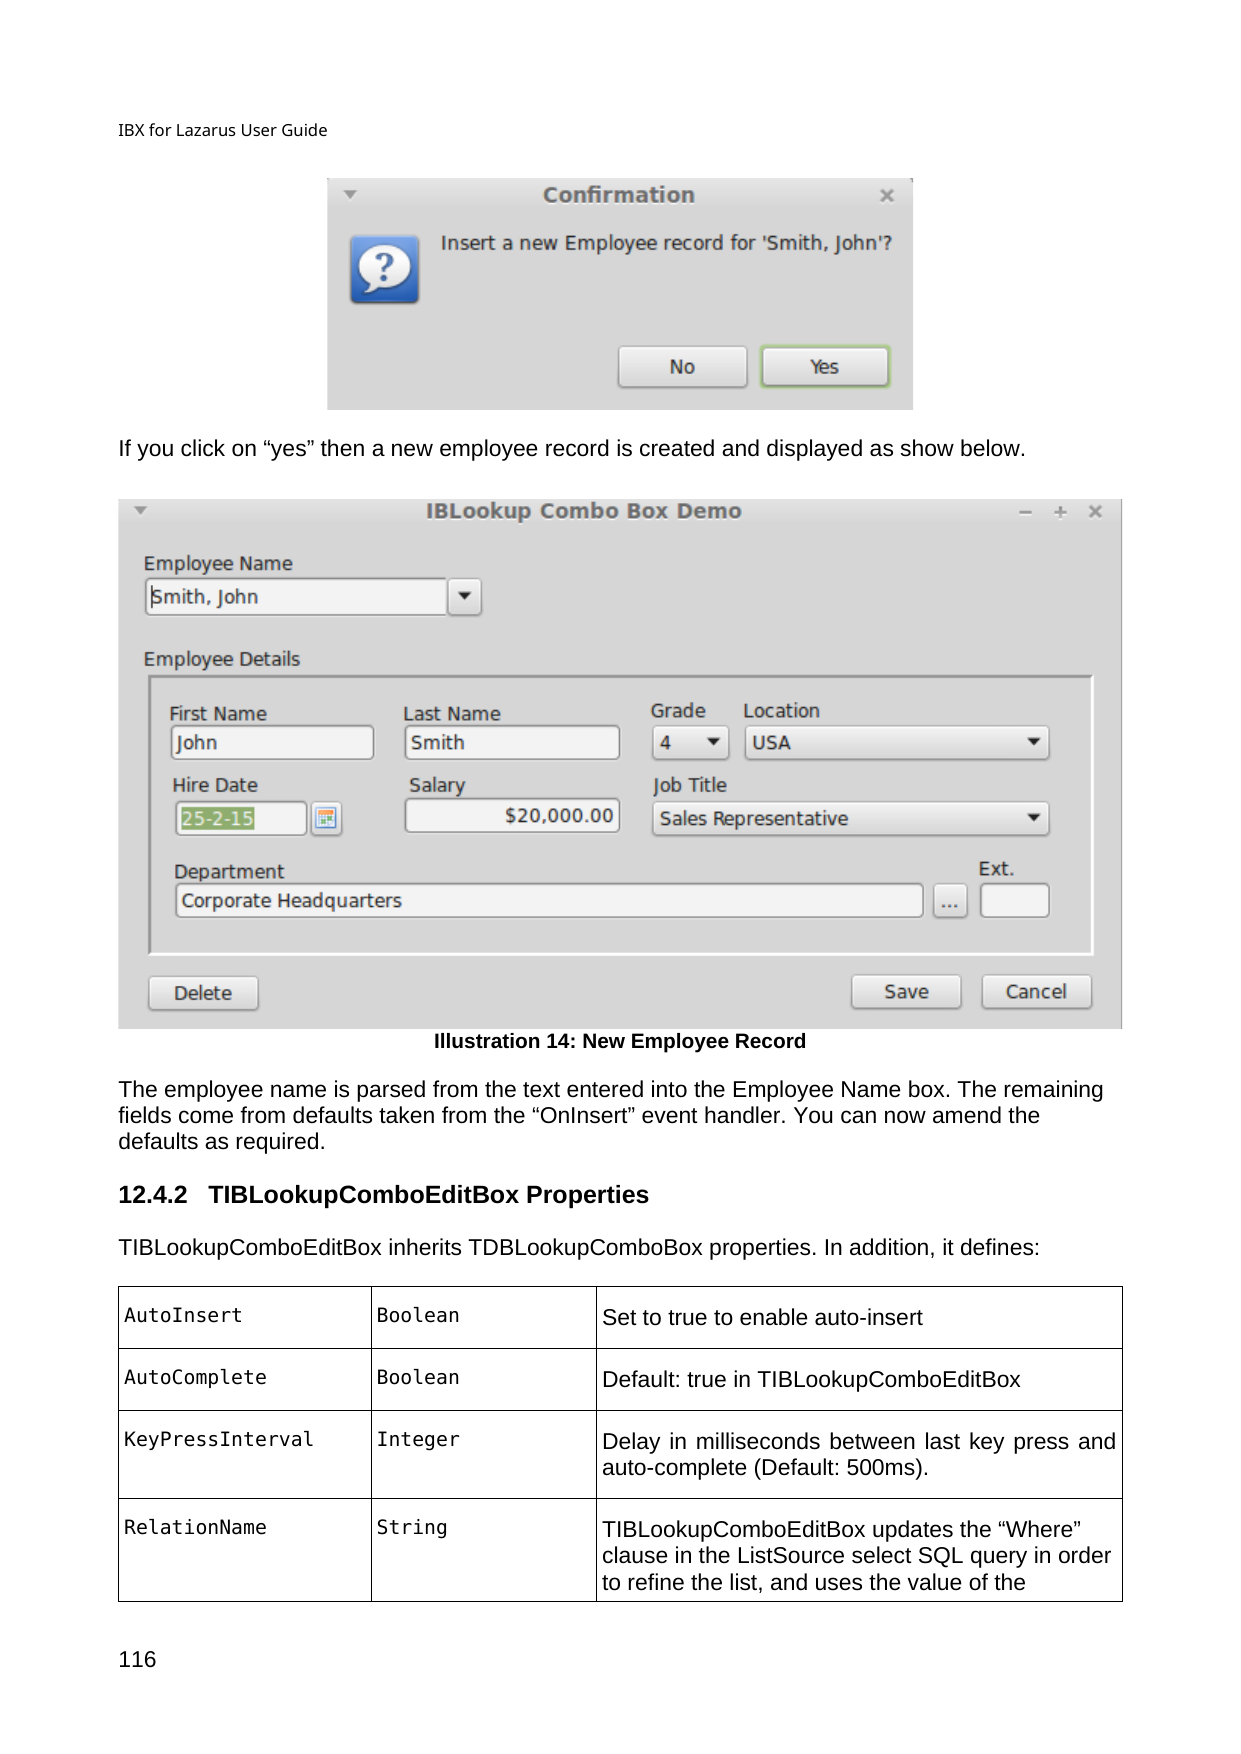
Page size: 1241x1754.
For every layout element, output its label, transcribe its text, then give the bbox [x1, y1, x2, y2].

table_cell RelationName [119, 1499, 371, 1601]
table_cell Default: true in TIBLookupComboEditBox [597, 1349, 1122, 1410]
text TIBLookupComboEditBox inherits TDBLookupComboBox properties. In addition, it defines: [118, 1234, 1122, 1261]
table_cell Integer [372, 1411, 596, 1498]
table_cell KeyPressInterval [119, 1411, 371, 1498]
subtitle TIBLookupComboEditBox Properties [118, 1180, 1122, 1209]
table_header Boolean [372, 1287, 596, 1348]
table_cell Delay in milliseconds between last key press and auto-complete (Default: 500ms). [597, 1411, 1122, 1498]
table_cell Boolean [372, 1349, 596, 1410]
picture [118, 499, 1123, 1029]
table_header AutoInsert [119, 1287, 371, 1348]
text The employee name is parsed from the text entered into the Employee Name box. The remaining fields come from defaults taken from the “OnInsert” event handler. You can now amend the defaults as required. [118, 1052, 1122, 1154]
picture [327, 178, 914, 410]
table_cell TIBLookupComboEditBox updates the “Where” clause in the ListSource select SQL query in order to refine the list, and uses the value of the [597, 1499, 1122, 1601]
text Illustration 14: New Employee Record [118, 1029, 1122, 1052]
table_cell String [372, 1499, 596, 1601]
table_cell AutoComplete [119, 1349, 371, 1410]
text [118, 487, 1122, 499]
text If you click on “yes” then a new employee record is created and displayed as show below. [118, 432, 1122, 461]
table_header Set to true to enable auto-insert [597, 1287, 1122, 1348]
